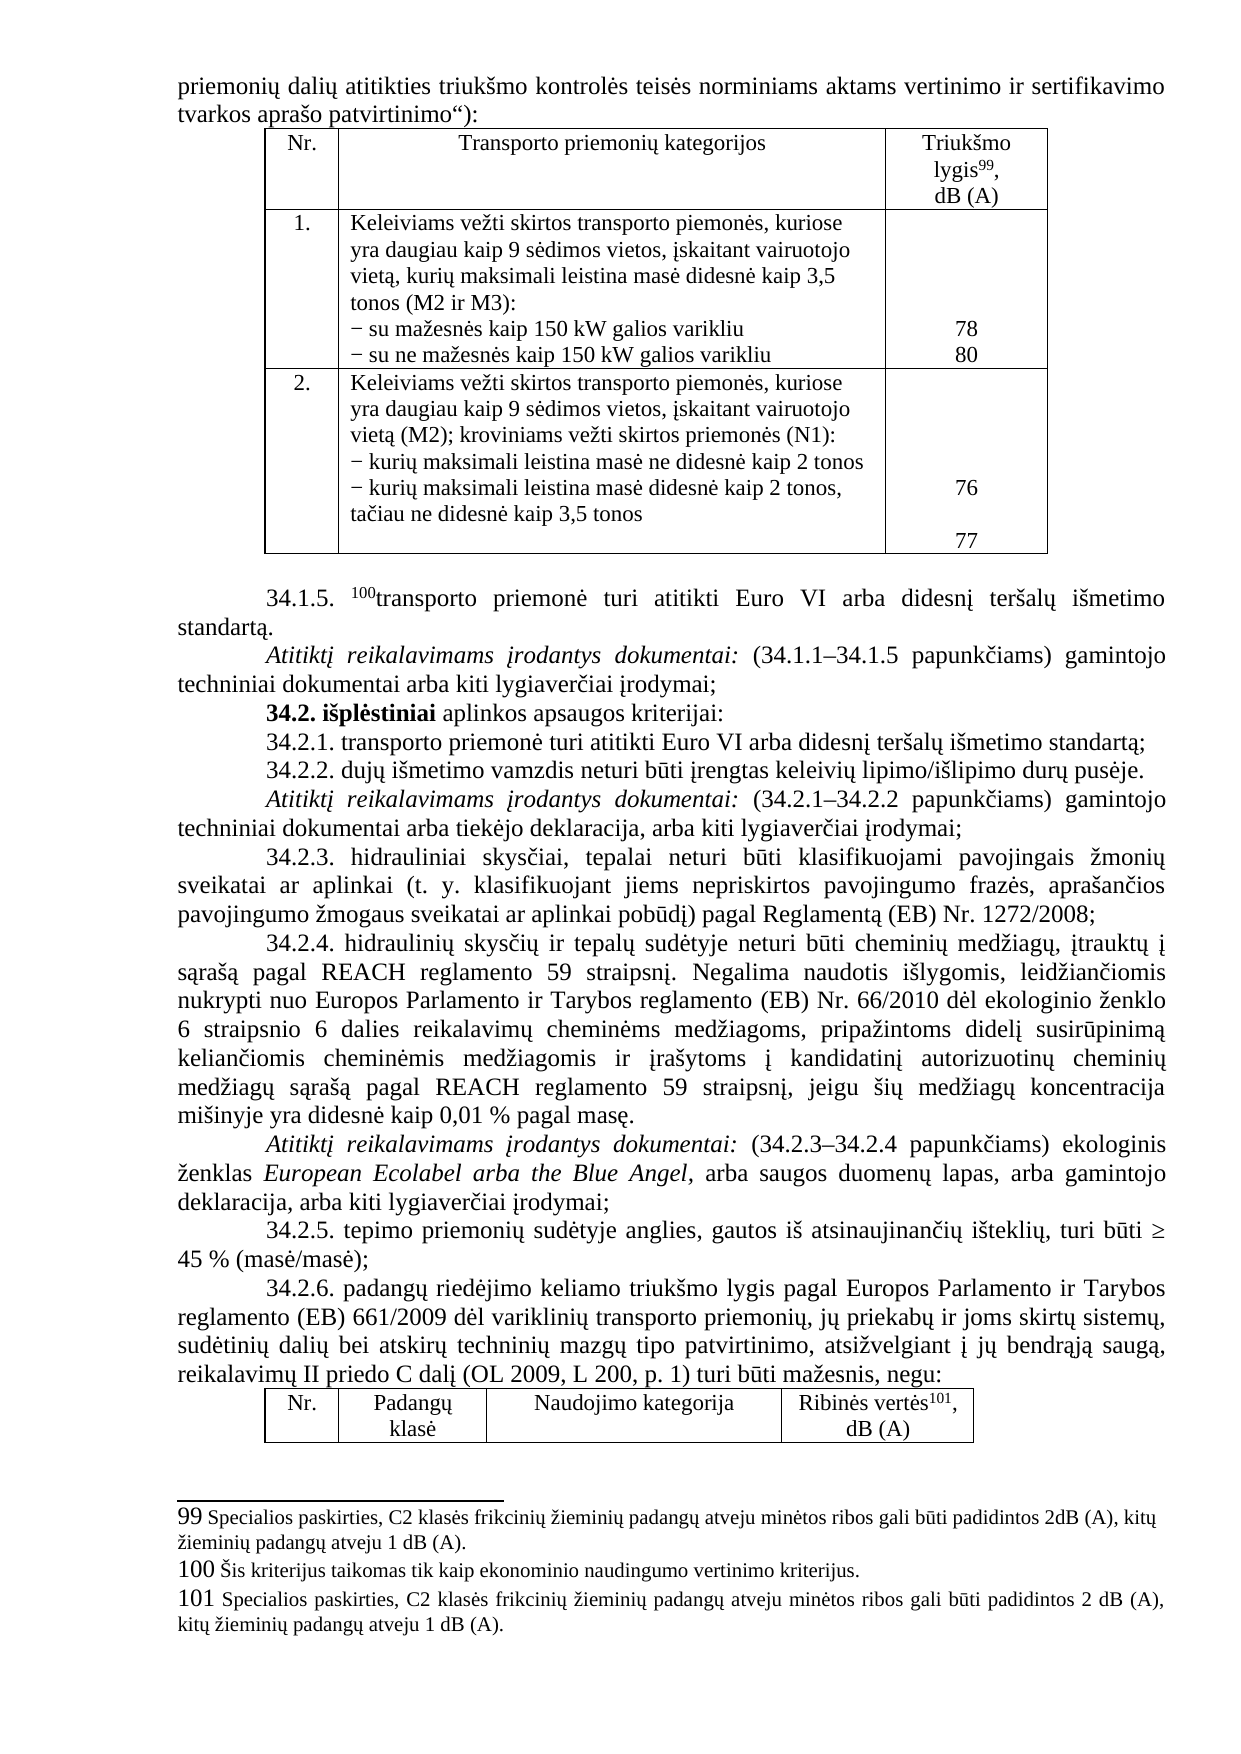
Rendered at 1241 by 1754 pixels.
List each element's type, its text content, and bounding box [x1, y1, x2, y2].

text 34.2.1. transporto priemonė turi atitikti Euro VI arba didesnį teršalų išmetimo standartą; [177, 727, 1166, 755]
text 34.1.5. transporto priemonė turi atitikti Euro VI arba didesnį teršalų išmetimo standartą. [177, 583, 1166, 640]
text 34.2.3. hidrauliniai skysčiai, tepalai neturi būti klasifikuojami pavojingais žmonių sveikatai ar aplinkai (t. y. klasifikuojant jiems nepriskirtos pavojingumo frazės, aprašančios pavojingumo žmogaus sveikatai ar aplinkai pobūdį) pagal Reglamentą (EB) Nr. 1272/2008; [177, 842, 1166, 928]
text Atitiktį reikalavimams įrodantys dokumentai: (34.2.3–34.2.4 papunkčiams) ekologinis ženklas European Ecolabel arba the Blue Angel, arba saugos duomenų lapas, arba gamintojo deklaracija, arba kiti lygiaverčiai įrodymai; [177, 1129, 1166, 1215]
text 34.2.5. tepimo priemonių sudėtyje anglies, gautos iš atsinaujinančių išteklių, turi būti ≥ 45 % (masė/masė); [177, 1215, 1166, 1273]
text Šis kriterijus taikomas tik kaip ekonominio naudingumo vertinimo kriterijus. [177, 1554, 1166, 1583]
text priemonių dalių atitikties triukšmo kontrolės teisės norminiams aktams vertinimo ir sertifikavimo tvarkos aprašo patvirtinimo“): [177, 71, 1166, 128]
table_header Triukšmo lygis, dB (A) [886, 129, 1047, 208]
table_header Nr. [266, 129, 338, 208]
table_cell 76 77 [886, 369, 1047, 553]
text 34.2.4. hidraulinių skysčių ir tepalų sudėtyje neturi būti cheminių medžiagų, įtrauktų į sąrašą pagal REACH reglamento 59 straipsnį. Negalima naudotis išlygomis, leidžiančiomis nukrypti nuo Europos Parlamento ir Tarybos reglamento (EB) Nr. 66/2010 dėl ekologinio ženklo 6 straipsnio 6 dalies reikalavimų cheminėms medžiagoms, pripažintoms didelį susirūpinimą keliančiomis cheminėmis medžiagomis ir įrašytoms į kandidatinį autorizuotinų cheminių medžiagų sąrašą pagal REACH reglamento 59 straipsnį, jeigu šių medžiagų koncentracija mišinyje yra didesnė kaip 0,01 % pagal masę. [177, 928, 1166, 1129]
text 34.2. išplėstiniai aplinkos apsaugos kriterijai: [177, 698, 1166, 727]
table_header Padangų klasė [339, 1389, 486, 1442]
table_cell Keleiviams vežti skirtos transporto piemonės, kuriose yra daugiau kaip 9 sėdimos vietos, įskaitant vairuotojo vietą (M2); kroviniams vežti skirtos priemonės (N1): − kurių maksimali leistina masė ne didesnė kaip 2 tonos − kurių maksimali leistina masė didesnė kaip 2 tonos, tačiau ne didesnė kaip 3,5 tonos [339, 369, 885, 553]
table_cell 78 80 [886, 210, 1047, 368]
table_header Naudojimo kategorija [487, 1389, 781, 1442]
text 34.2.2. dujų išmetimo vamzdis neturi būti įrengtas keleivių lipimo/išlipimo durų pusėje. [177, 755, 1166, 784]
text Atitiktį reikalavimams įrodantys dokumentai: (34.2.1–34.2.2 papunkčiams) gamintojo techniniai dokumentai arba tiekėjo deklaracija, arba kiti lygiaverčiai įrodymai; [177, 784, 1166, 842]
text Atitiktį reikalavimams įrodantys dokumentai: (34.1.1–34.1.5 papunkčiams) gamintojo techniniai dokumentai arba kiti lygiaverčiai įrodymai; [177, 640, 1166, 698]
table_cell Keleiviams vežti skirtos transporto piemonės, kuriose yra daugiau kaip 9 sėdimos vietos, įskaitant vairuotojo vietą, kurių maksimali leistina masė didesnė kaip 3,5 tonos (M2 ir M3): − su mažesnės kaip 150 kW galios varikliu − su ne mažesnės kaip 150 kW galios varikliu [339, 210, 885, 368]
table_header Nr. [266, 1389, 338, 1442]
table_header Ribinės vertės, dB (A) [782, 1389, 973, 1442]
text 34.2.6. padangų riedėjimo keliamo triukšmo lygis pagal Europos Parlamento ir Tarybos reglamento (EB) 661/2009 dėl variklinių transporto priemonių, jų priekabų ir joms skirtų sistemų, sudėtinių dalių bei atskirų techninių mazgų tipo patvirtinimo, atsižvelgiant į jų bendrąją saugą, reikalavimų II priedo C dalį (OL 2009, L 200, p. 1) turi būti mažesnis, negu: [177, 1273, 1166, 1388]
table_cell 1. [266, 210, 338, 368]
table_header Transporto priemonių kategorijos [339, 129, 885, 208]
table_cell 2. [266, 369, 338, 553]
